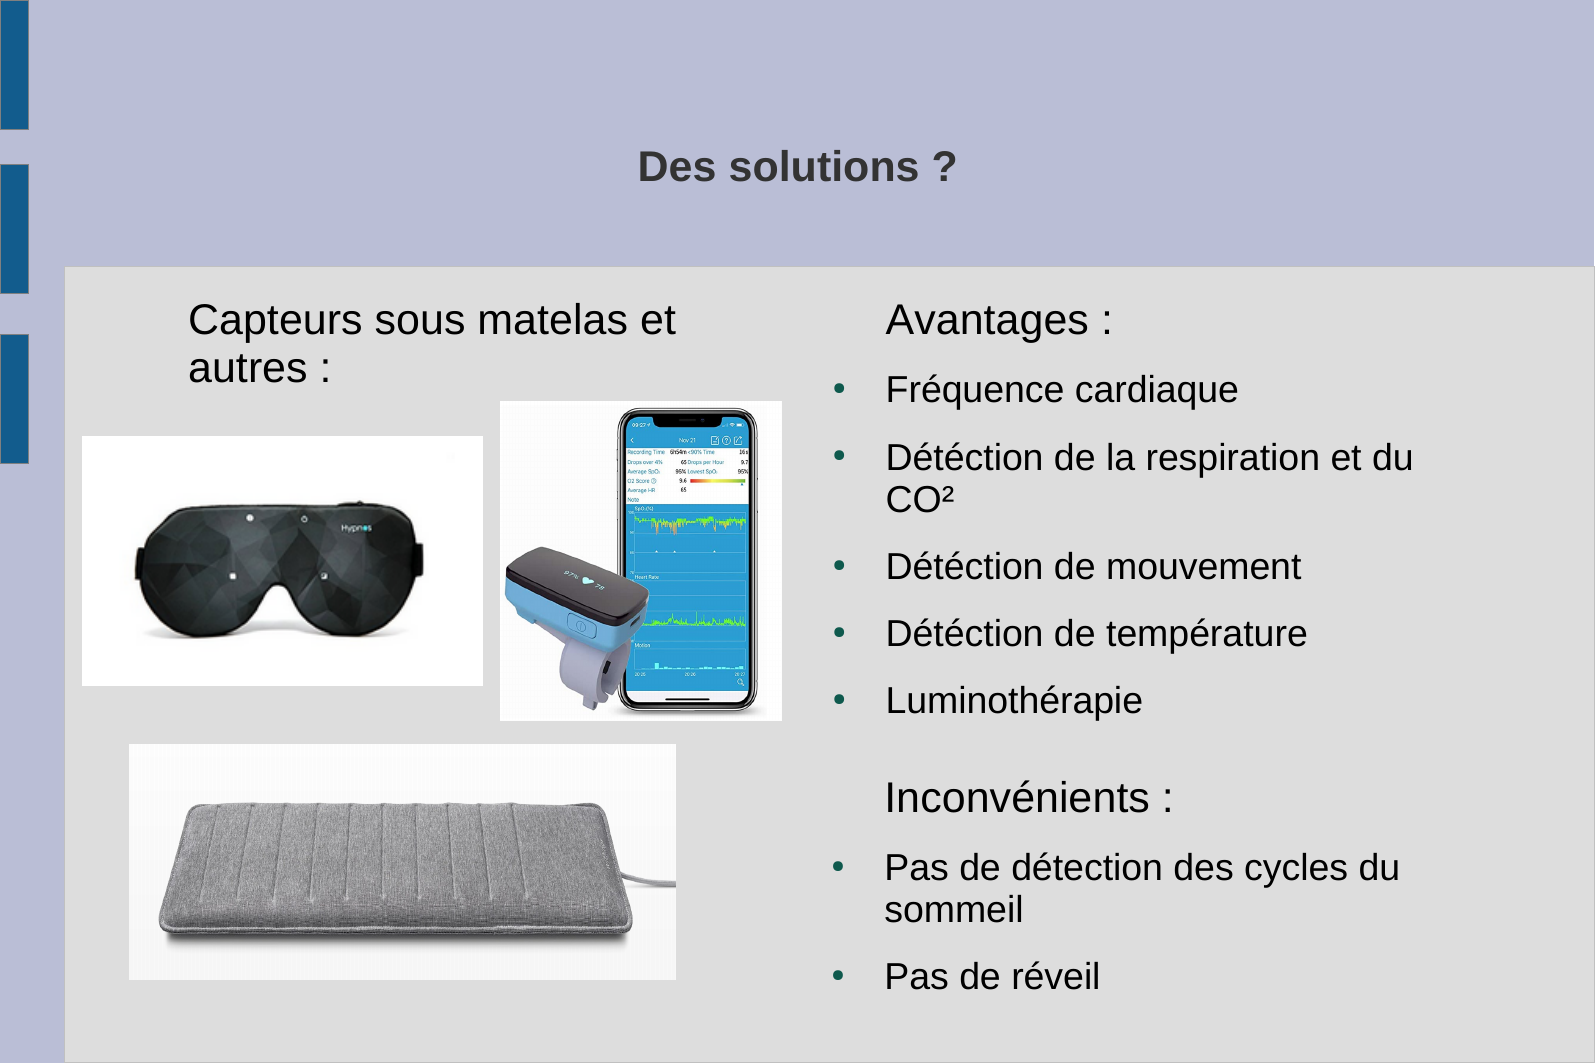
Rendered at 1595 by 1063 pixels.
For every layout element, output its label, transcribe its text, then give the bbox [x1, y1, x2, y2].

picture [82, 436, 483, 686]
list Inconvénients : Pas de détection des cycles du sommeil Pas de réveil [813, 773, 1478, 1063]
picture [500, 401, 782, 721]
title Des solutions ? [117, 78, 1479, 256]
list Capteurs sous matelas et autres : [117, 295, 782, 966]
list Avantages : Fréquence cardiaque Détéction de la respiration et du CO² Détéction de mouvement Détéction de température Luminothérapie [814, 295, 1480, 722]
picture [129, 744, 676, 980]
